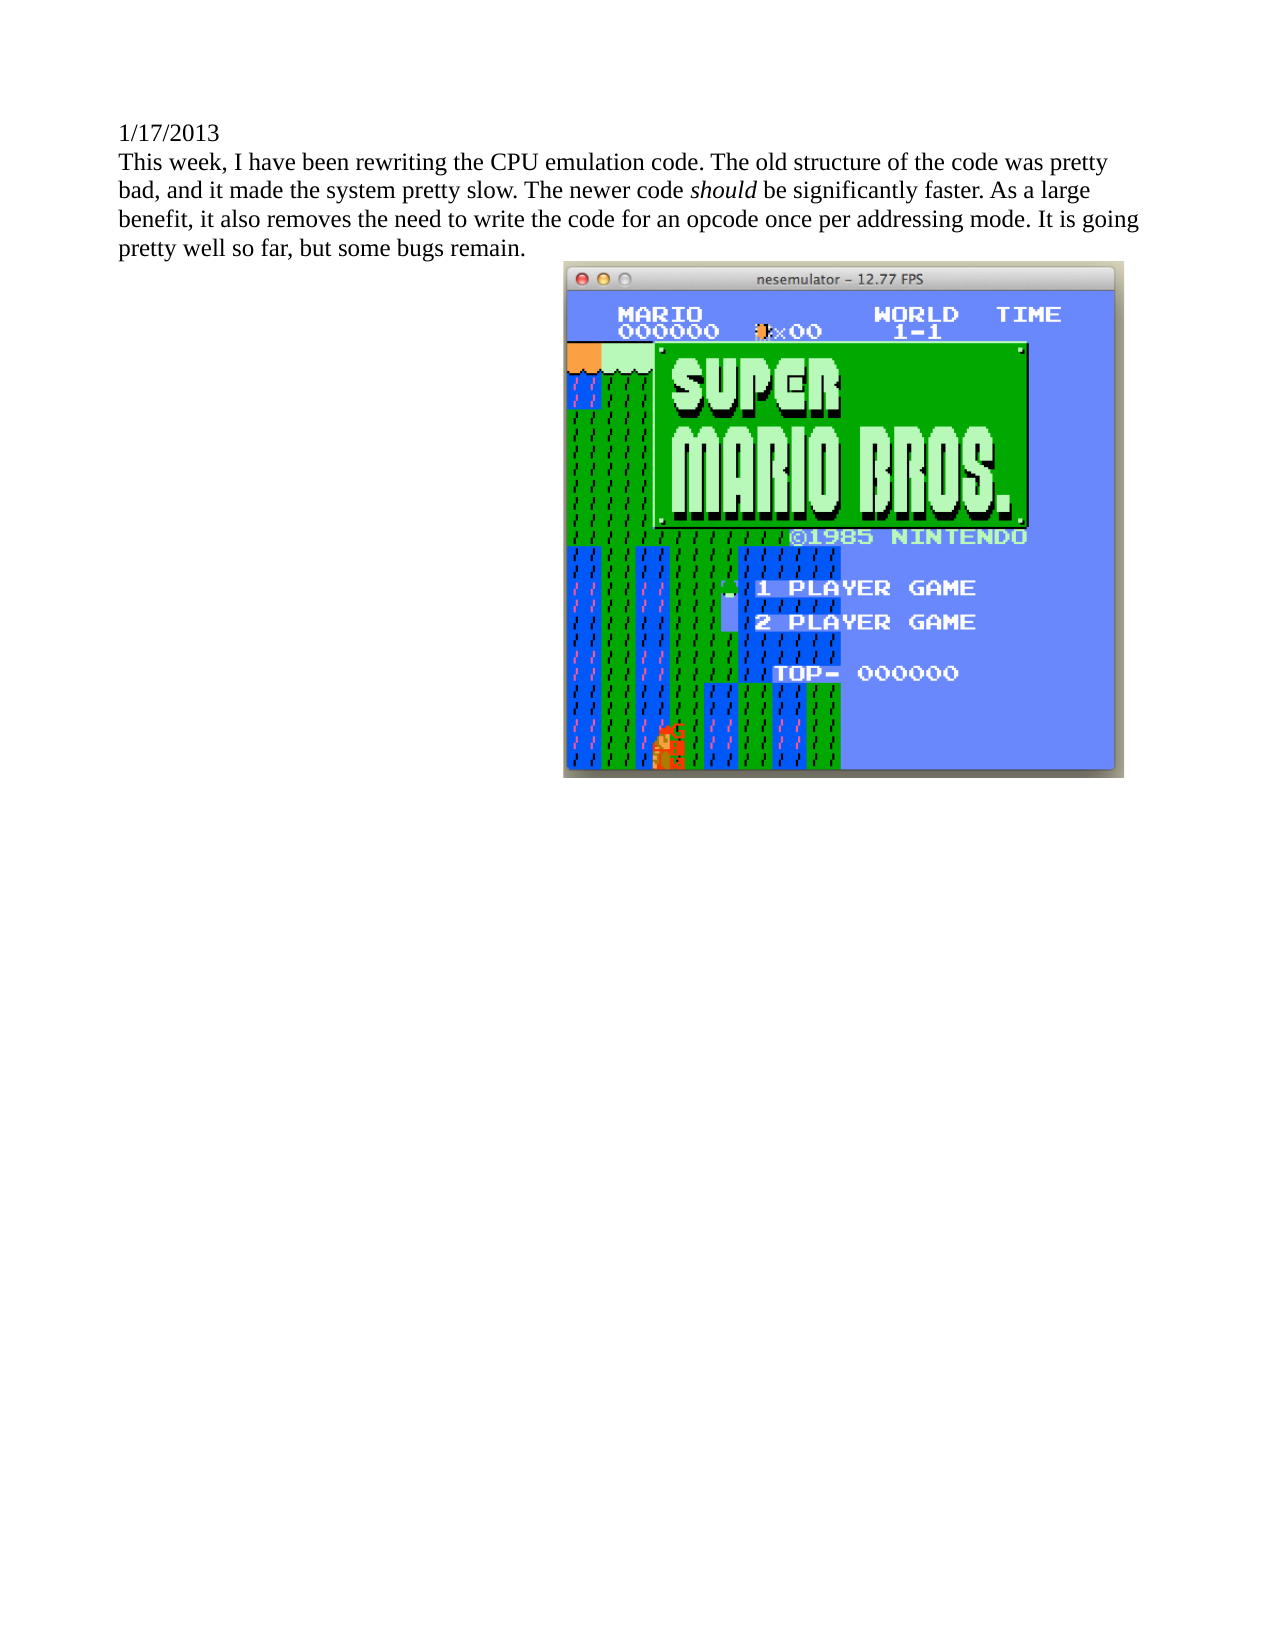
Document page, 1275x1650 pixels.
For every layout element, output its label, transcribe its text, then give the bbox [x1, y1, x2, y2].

text This week, I have been rewriting the CPU emulation code. The old structure of the code was pretty bad, and it made the system pretty slow. The newer code should be significantly faster. As a large benefit, it also removes the need to write the code for an opcode once per addressing mode. It is going pretty well so far, but some bugs remain. [118, 147, 1157, 262]
picture [563, 261, 1125, 778]
text 1/17/2013 [118, 118, 1157, 147]
